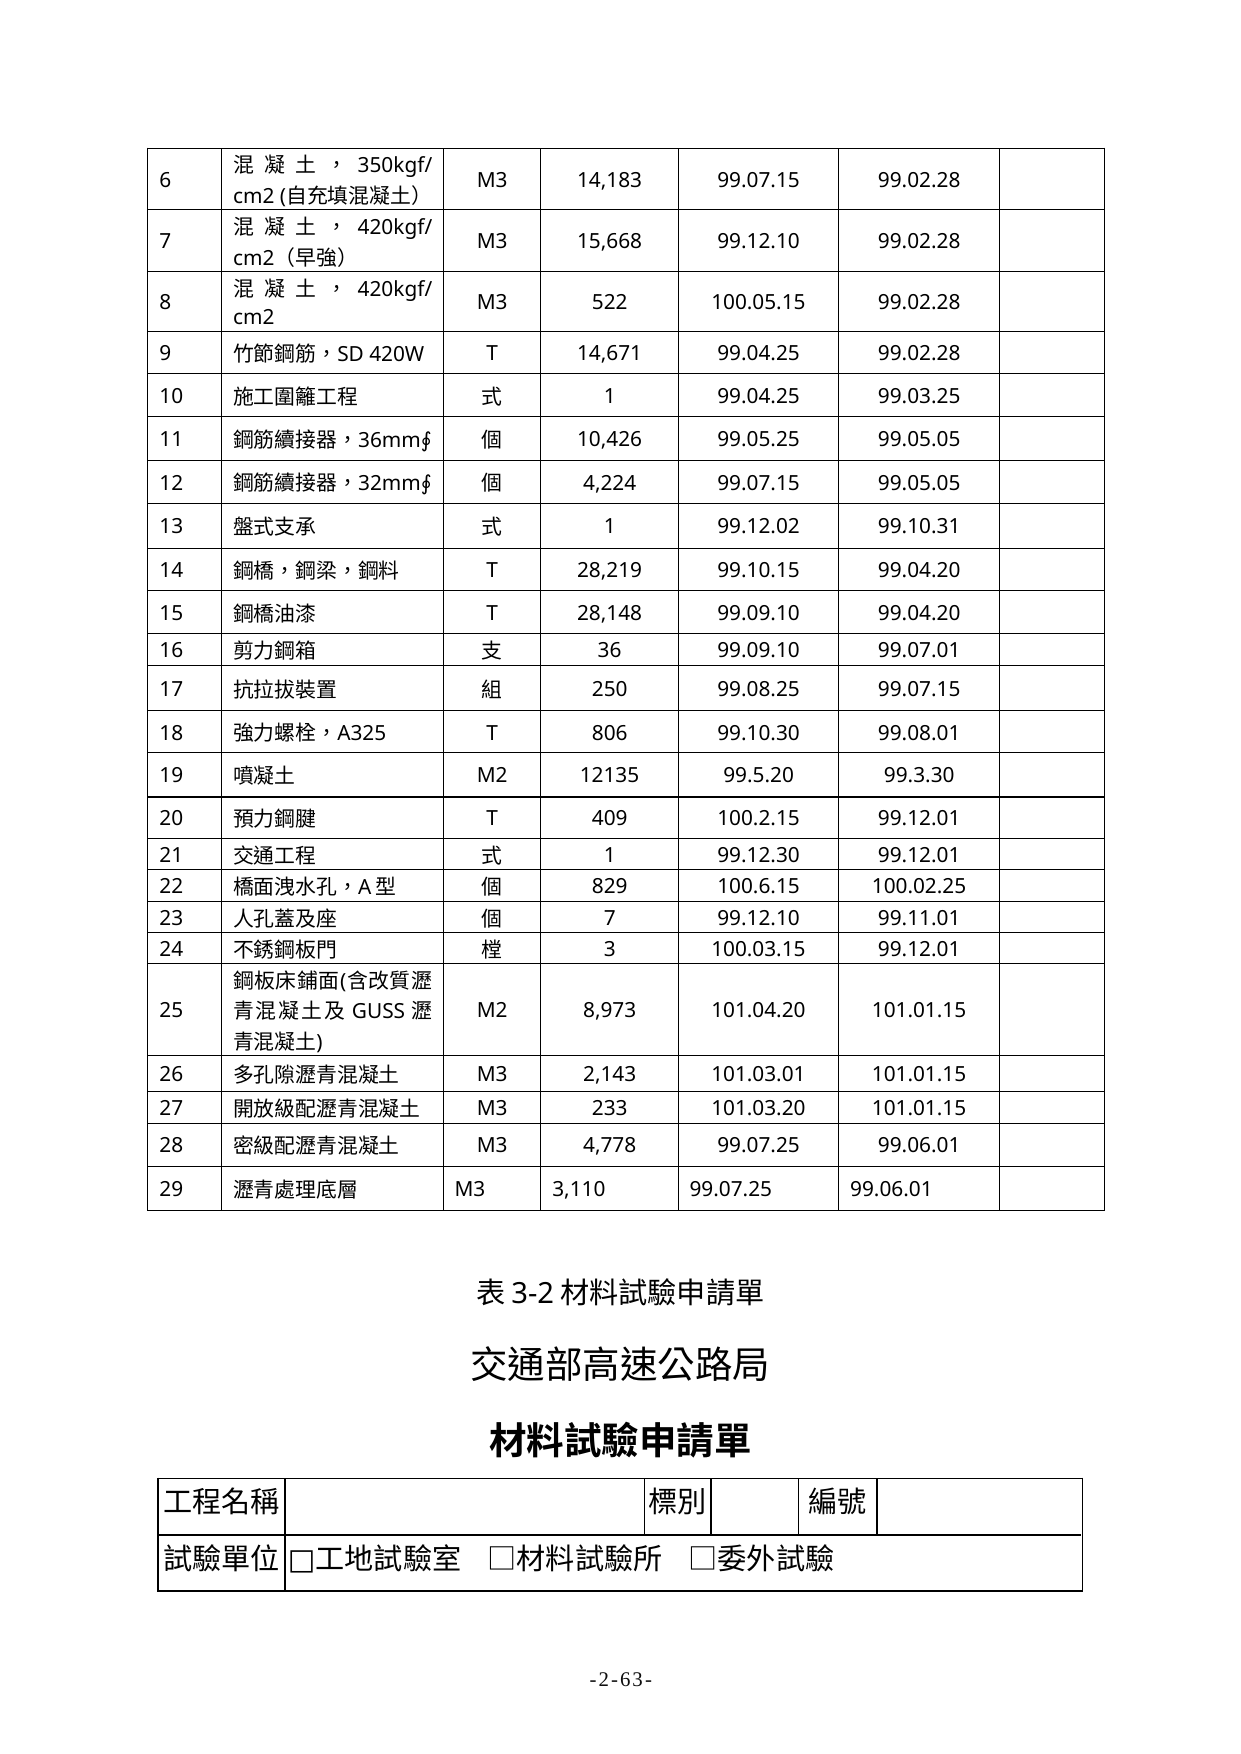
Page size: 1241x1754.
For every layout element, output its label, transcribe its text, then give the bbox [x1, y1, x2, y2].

table_cell 8,973 [541, 964, 678, 1055]
table_cell 7 [148, 210, 221, 271]
table_cell 組 [444, 666, 540, 710]
table_cell 99.07.15 [679, 149, 838, 209]
table_cell 99.12.10 [679, 902, 838, 932]
table_cell 28,148 [541, 591, 678, 633]
table_cell 施工圍籬工程 [222, 374, 443, 416]
table_cell 18 [148, 711, 221, 752]
table_cell M3 [444, 272, 540, 331]
table_cell 鋼橋油漆 [222, 591, 443, 633]
table_cell 混凝土，350kgf/cm2 (自充填混凝土） [222, 149, 443, 209]
table_cell [1000, 549, 1104, 590]
table_cell 99.07.01 [839, 634, 999, 664]
table_cell 個 [444, 461, 540, 503]
table_cell 23 [148, 902, 221, 932]
table_cell [1000, 461, 1104, 503]
table_cell 預力鋼腱 [222, 798, 443, 838]
table_header 標別 [645, 1479, 710, 1534]
table_cell 99.03.25 [839, 374, 999, 416]
table_cell T [444, 711, 540, 752]
table_cell 17 [148, 666, 221, 710]
table_cell 99.04.25 [679, 332, 838, 373]
table_cell M3 [444, 149, 540, 209]
table_cell [1000, 634, 1104, 664]
table_cell □工地試驗室 □材料試驗所 □委外試驗 [286, 1534, 1082, 1590]
table_cell 99.04.25 [679, 374, 838, 416]
table_cell 99.05.25 [679, 417, 838, 460]
table_cell 99.06.01 [839, 1124, 999, 1166]
table_cell 99.04.20 [839, 549, 999, 590]
table_cell 99.10.15 [679, 549, 838, 590]
table_cell 7 [541, 902, 678, 932]
table_cell 14 [148, 549, 221, 590]
table_header [878, 1479, 1082, 1534]
table_cell 人孔蓋及座 [222, 902, 443, 932]
table_cell 24 [148, 933, 221, 963]
table_cell 100.03.15 [679, 933, 838, 963]
table_cell 10,426 [541, 417, 678, 460]
table_cell M3 [444, 1167, 540, 1210]
table_cell 14,671 [541, 332, 678, 373]
table_cell 99.02.28 [839, 210, 999, 271]
table_cell [1000, 1056, 1104, 1091]
table_cell 99.12.30 [679, 839, 838, 869]
table_cell 13 [148, 504, 221, 547]
table_header [286, 1479, 644, 1534]
table_cell 個 [444, 417, 540, 460]
table_cell T [444, 549, 540, 590]
table_cell [1000, 1092, 1104, 1122]
table_cell 829 [541, 870, 678, 901]
table_cell 99.12.10 [679, 210, 838, 271]
table_cell 強力螺栓，A325 [222, 711, 443, 752]
table_cell 28,219 [541, 549, 678, 590]
table_header 編號 [799, 1479, 876, 1534]
table_cell 竹節鋼筋，SD 420W [222, 332, 443, 373]
table_cell 式 [444, 504, 540, 547]
table_cell 20 [148, 798, 221, 838]
table_cell [1000, 210, 1104, 271]
table_cell 25 [148, 964, 221, 1055]
table_cell 2,143 [541, 1056, 678, 1091]
table_cell M2 [444, 964, 540, 1055]
table_cell M3 [444, 1056, 540, 1091]
table_cell 99.12.02 [679, 504, 838, 547]
table_cell 12135 [541, 753, 678, 796]
table_cell 99.10.31 [839, 504, 999, 547]
table_cell 99.06.01 [839, 1167, 999, 1210]
table_cell 99.3.30 [839, 753, 999, 796]
table_cell 99.07.15 [839, 666, 999, 710]
text 表3-2材料試驗申請單 [148, 1269, 1092, 1312]
table_cell 3,110 [541, 1167, 678, 1210]
table_cell 4,778 [541, 1124, 678, 1166]
table_cell [1000, 417, 1104, 460]
table_cell 開放級配瀝青混凝土 [222, 1092, 443, 1122]
table_cell 101.04.20 [679, 964, 838, 1055]
table_cell [1000, 332, 1104, 373]
table_cell [1000, 964, 1104, 1055]
table_cell 99.08.01 [839, 711, 999, 752]
table_cell [1000, 1167, 1104, 1210]
table_cell 1 [541, 374, 678, 416]
table_cell 99.5.20 [679, 753, 838, 796]
table_cell 99.08.25 [679, 666, 838, 710]
table_cell 806 [541, 711, 678, 752]
table_cell T [444, 591, 540, 633]
table_cell 100.05.15 [679, 272, 838, 331]
table_cell 混凝土，420kgf/cm2 [222, 272, 443, 331]
table_cell [1000, 902, 1104, 932]
table_cell 19 [148, 753, 221, 796]
table_cell 99.07.15 [679, 461, 838, 503]
table_cell 式 [444, 839, 540, 869]
table_cell M3 [444, 210, 540, 271]
table_cell 交通工程 [222, 839, 443, 869]
table_cell 26 [148, 1056, 221, 1091]
table_cell 3 [541, 933, 678, 963]
table_cell 99.02.28 [839, 332, 999, 373]
table_cell 樘 [444, 933, 540, 963]
table_cell 21 [148, 839, 221, 869]
table_cell 15,668 [541, 210, 678, 271]
table_cell 22 [148, 870, 221, 901]
table_cell 11 [148, 417, 221, 460]
table_cell 99.04.20 [839, 591, 999, 633]
table_cell 瀝青處理底層 [222, 1167, 443, 1210]
table_cell 99.11.01 [839, 902, 999, 932]
table_cell 14,183 [541, 149, 678, 209]
table_cell 29 [148, 1167, 221, 1210]
table_cell [1000, 711, 1104, 752]
table_cell 99.09.10 [679, 591, 838, 633]
table_cell [1000, 374, 1104, 416]
table_cell 密級配瀝青混凝土 [222, 1124, 443, 1166]
table_cell [1000, 870, 1104, 901]
table_cell 16 [148, 634, 221, 664]
table_cell 多孔隙瀝青混凝土 [222, 1056, 443, 1091]
table_header [712, 1479, 798, 1534]
table_cell 99.12.01 [839, 839, 999, 869]
table_cell [1000, 753, 1104, 796]
table_cell 409 [541, 798, 678, 838]
table_cell [1000, 666, 1104, 710]
table_cell 99.02.28 [839, 272, 999, 331]
table_cell 522 [541, 272, 678, 331]
table_cell 233 [541, 1092, 678, 1122]
table_cell [1000, 272, 1104, 331]
table_cell [1000, 591, 1104, 633]
table_cell 101.01.15 [839, 1092, 999, 1122]
table_cell M3 [444, 1124, 540, 1166]
table_cell 100.2.15 [679, 798, 838, 838]
table_cell [1000, 798, 1104, 838]
table_cell 個 [444, 870, 540, 901]
table_cell [1000, 149, 1104, 209]
text 交通部高速公路局 [148, 1335, 1092, 1398]
table_cell 99.12.01 [839, 798, 999, 838]
table_cell 27 [148, 1092, 221, 1122]
table_cell 1 [541, 839, 678, 869]
table_cell T [444, 798, 540, 838]
table_cell 99.07.25 [679, 1124, 838, 1166]
table_cell [1000, 504, 1104, 547]
table_cell 4,224 [541, 461, 678, 503]
table_cell 鋼橋，鋼梁，鋼料 [222, 549, 443, 590]
table_cell M2 [444, 753, 540, 796]
table_cell 式 [444, 374, 540, 416]
table_cell 99.12.01 [839, 933, 999, 963]
table_cell 橋面洩水孔，A型 [222, 870, 443, 901]
table_cell 不銹鋼板門 [222, 933, 443, 963]
table_cell 250 [541, 666, 678, 710]
table_cell 鋼板床鋪面(含改質瀝青混凝土及GUSS瀝青混凝土) [222, 964, 443, 1055]
table_cell 6 [148, 149, 221, 209]
table_cell 混凝土，420kgf/cm2（早強） [222, 210, 443, 271]
table_cell 鋼筋續接器，36mm∮ [222, 417, 443, 460]
table_cell 99.10.30 [679, 711, 838, 752]
table_cell 99.09.10 [679, 634, 838, 664]
table_cell 9 [148, 332, 221, 373]
table_cell 101.03.20 [679, 1092, 838, 1122]
table_cell T [444, 332, 540, 373]
table_cell 支 [444, 634, 540, 664]
table_header 工程名稱 [159, 1479, 284, 1534]
table_cell 99.02.28 [839, 149, 999, 209]
table_cell 101.03.01 [679, 1056, 838, 1091]
table_cell 盤式支承 [222, 504, 443, 547]
table_cell 101.01.15 [839, 964, 999, 1055]
table_cell 8 [148, 272, 221, 331]
table_cell 12 [148, 461, 221, 503]
table_cell 99.05.05 [839, 461, 999, 503]
table_cell 100.02.25 [839, 870, 999, 901]
table_cell M3 [444, 1092, 540, 1122]
table_cell 抗拉拔裝置 [222, 666, 443, 710]
table_cell [1000, 839, 1104, 869]
table_cell 100.6.15 [679, 870, 838, 901]
table_cell 99.05.05 [839, 417, 999, 460]
table_cell 1 [541, 504, 678, 547]
table_cell 99.07.25 [679, 1167, 838, 1210]
table_cell 101.01.15 [839, 1056, 999, 1091]
table_cell 28 [148, 1124, 221, 1166]
table_cell 15 [148, 591, 221, 633]
table_cell [1000, 933, 1104, 963]
table_cell 個 [444, 902, 540, 932]
table_cell 36 [541, 634, 678, 664]
table_cell 鋼筋續接器，32mm∮ [222, 461, 443, 503]
table_cell 試驗單位 [159, 1536, 284, 1590]
table_cell 10 [148, 374, 221, 416]
table_cell [1000, 1124, 1104, 1166]
table_cell 噴凝土 [222, 753, 443, 796]
table_cell 剪力鋼箱 [222, 634, 443, 664]
text 材料試驗申請單 [148, 1411, 1092, 1465]
